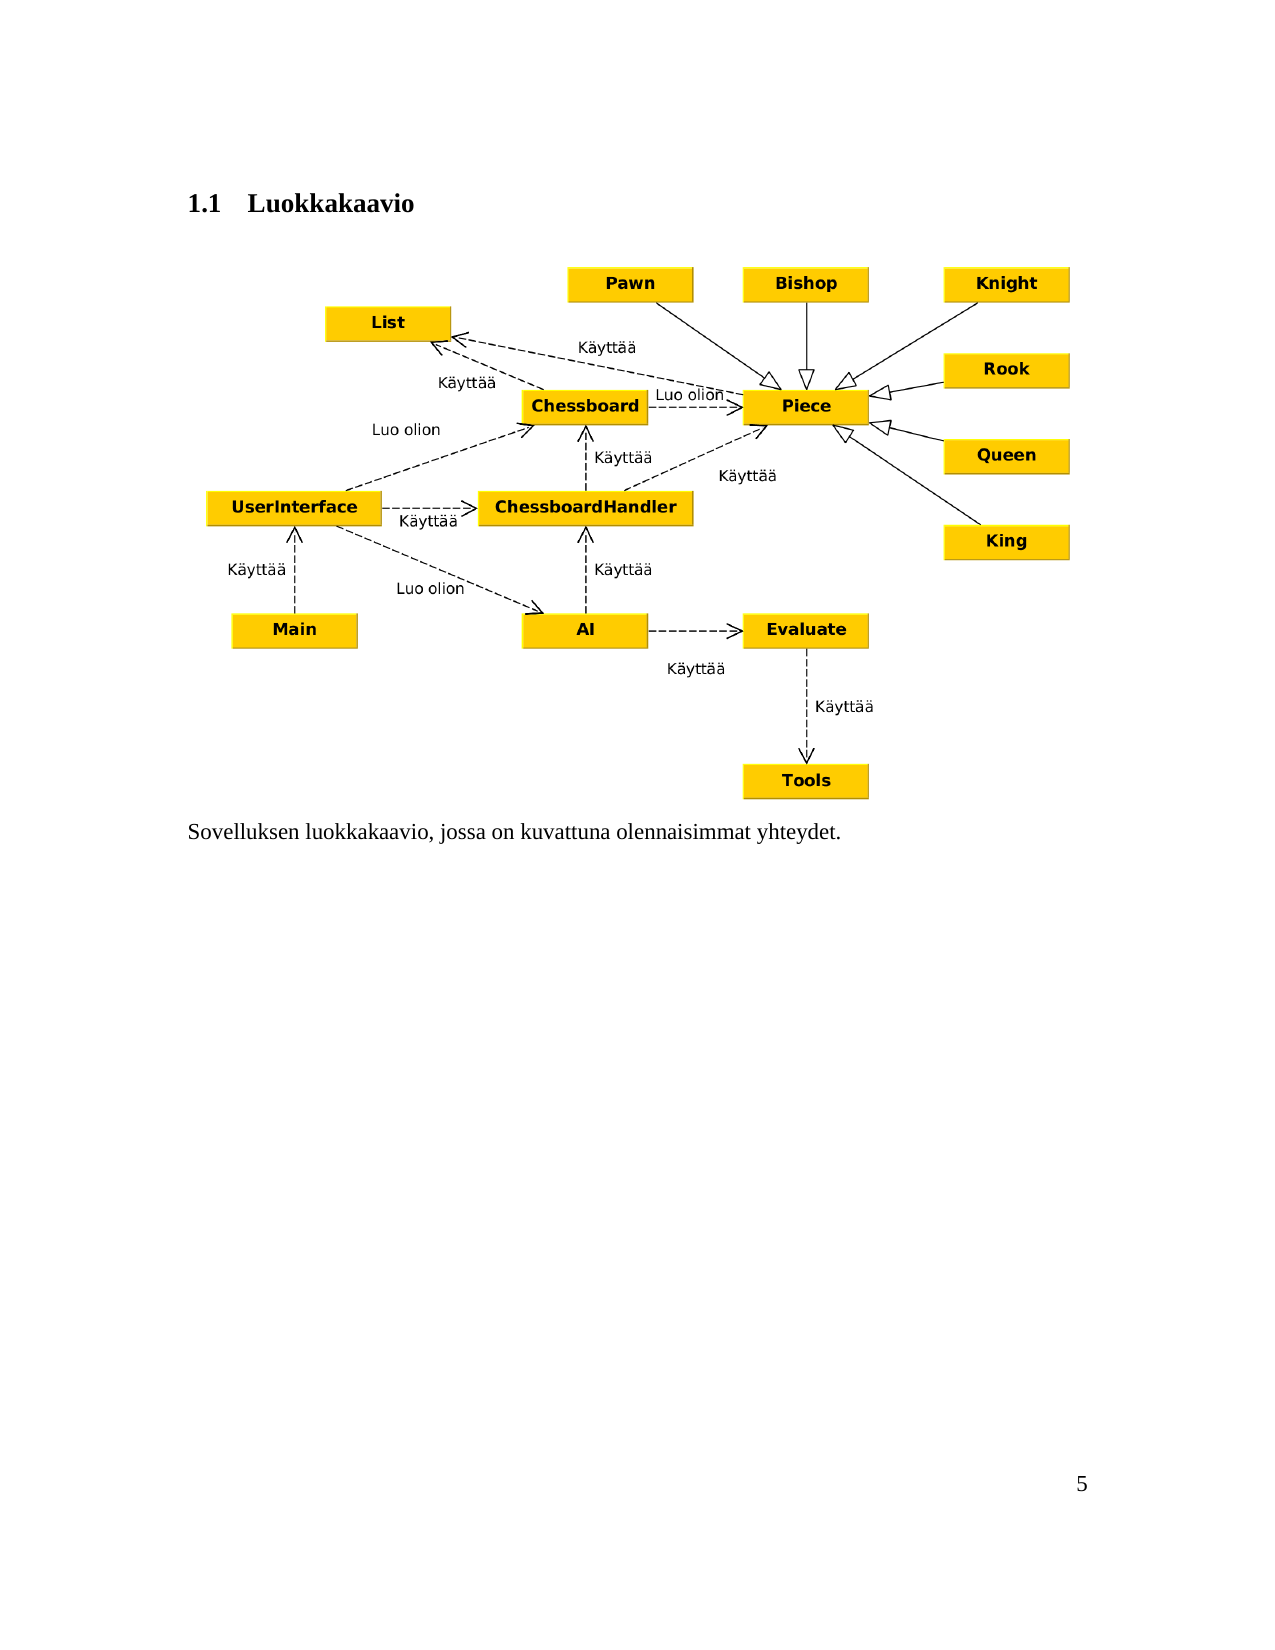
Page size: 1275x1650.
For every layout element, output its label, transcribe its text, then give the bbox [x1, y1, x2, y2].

text Sovelluksen luokkakaavio, jossa on kuvattuna olennaisimmat yhteydet. [187, 819, 1087, 844]
subtitle Luokkakaavio [187, 187, 1087, 219]
picture [187, 248, 1088, 819]
